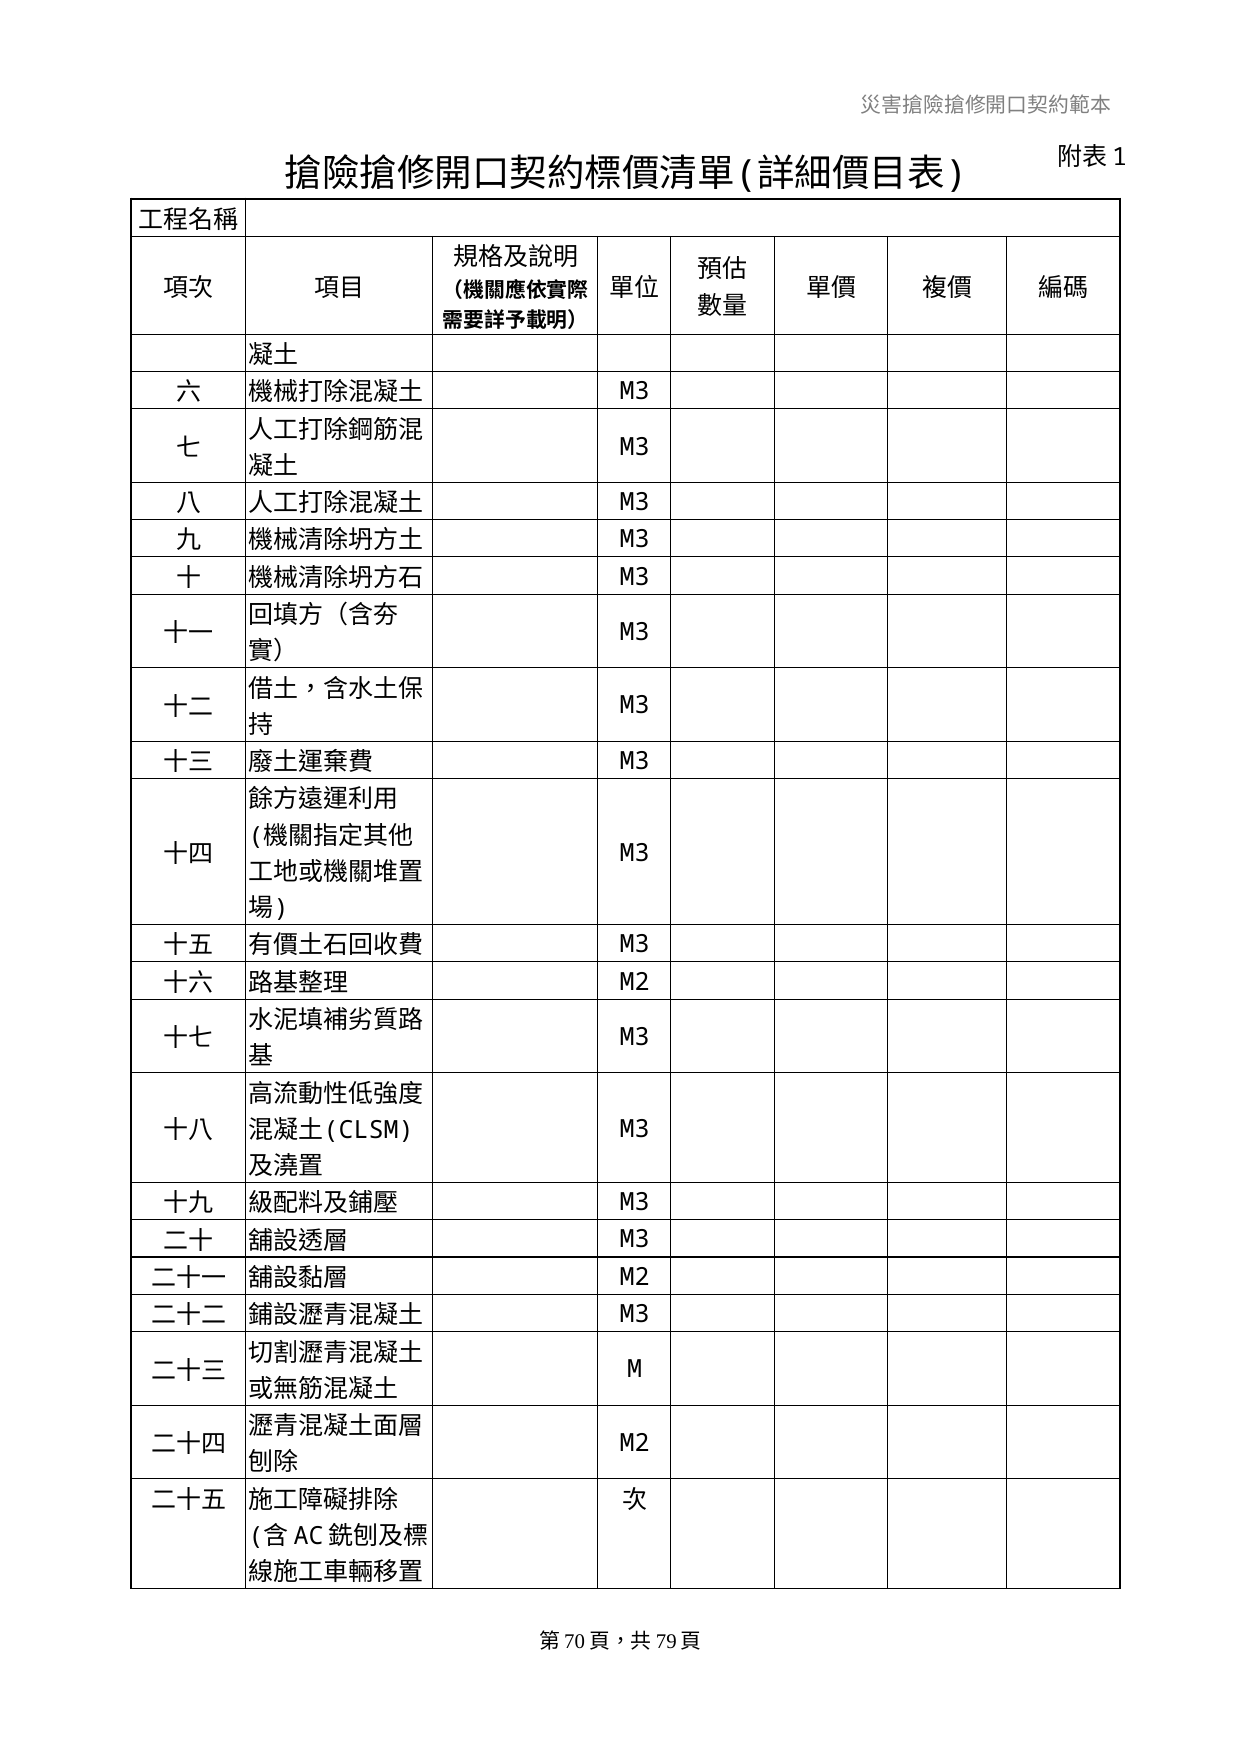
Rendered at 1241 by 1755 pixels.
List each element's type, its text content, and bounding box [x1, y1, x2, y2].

table_cell [1007, 1000, 1119, 1072]
table_cell 借土，含水土保持 [246, 668, 432, 741]
table_cell 十一 [132, 595, 245, 667]
table_cell [1007, 1220, 1119, 1256]
table_cell 二十一 [132, 1258, 245, 1294]
table_cell 施工障礙排除(含AC銑刨及標線施工車輛移置 [246, 1479, 432, 1588]
table_cell M3 [598, 1220, 670, 1256]
table_cell 廢土運棄費 [246, 742, 432, 778]
table_cell [671, 1000, 774, 1072]
table_cell M3 [598, 557, 670, 593]
table_cell [888, 372, 1006, 408]
table_cell [671, 409, 774, 482]
table_cell 二十二 [132, 1295, 245, 1331]
table_cell [775, 1183, 887, 1219]
table_cell [671, 372, 774, 408]
table_cell [671, 1258, 774, 1294]
table_cell [1007, 962, 1119, 998]
table_cell [1007, 742, 1119, 778]
table_cell [775, 1073, 887, 1182]
table_cell [1007, 1406, 1119, 1478]
table_cell 複價 [888, 237, 1006, 333]
table_cell [888, 962, 1006, 998]
table_cell 九 [132, 520, 245, 556]
table_cell 人工打除鋼筋混凝土 [246, 409, 432, 482]
table_cell [433, 1332, 597, 1404]
table_cell M3 [598, 668, 670, 741]
table_cell [433, 1073, 597, 1182]
table_cell M3 [598, 409, 670, 482]
table_cell [775, 1000, 887, 1072]
table_cell [1007, 520, 1119, 556]
table_cell [433, 1295, 597, 1331]
table_cell 水泥填補劣質路基 [246, 1000, 432, 1072]
table_cell 機械清除坍方土 [246, 520, 432, 556]
table_cell 十八 [132, 1073, 245, 1182]
table_cell [433, 335, 597, 371]
table_cell [888, 1295, 1006, 1331]
table_cell [775, 595, 887, 667]
table_cell 機械打除混凝土 [246, 372, 432, 408]
table_cell [775, 668, 887, 741]
table_cell [1007, 595, 1119, 667]
table_cell [775, 962, 887, 998]
table_cell [671, 779, 774, 924]
table_cell [433, 483, 597, 519]
table_cell [671, 1073, 774, 1182]
table_cell [888, 1073, 1006, 1182]
table_cell [1007, 668, 1119, 741]
table_cell 回填方（含夯實） [246, 595, 432, 667]
table_cell [671, 962, 774, 998]
table_cell [888, 1258, 1006, 1294]
table_cell 二十四 [132, 1406, 245, 1478]
table_cell 餘方遠運利用(機關指定其他工地或機關堆置場) [246, 779, 432, 924]
table_cell [775, 1332, 887, 1404]
table_cell 有價土石回收費 [246, 925, 432, 961]
table_cell 十三 [132, 742, 245, 778]
table_cell [671, 483, 774, 519]
table_cell [775, 1406, 887, 1478]
table_cell [433, 668, 597, 741]
table_cell 舖設透層 [246, 1220, 432, 1256]
table_cell [888, 1000, 1006, 1072]
table_cell 十五 [132, 925, 245, 961]
table_cell 工程名稱 [132, 200, 245, 236]
table_cell [246, 200, 1119, 236]
table_cell [1007, 779, 1119, 924]
table_cell [888, 335, 1006, 371]
table_cell [598, 335, 670, 371]
table_cell [433, 595, 597, 667]
table_cell [433, 1220, 597, 1256]
table_cell 凝土 [246, 335, 432, 371]
table_cell [671, 742, 774, 778]
table_header 搶險搶修開口契約標價清單(詳細價目表) [131, 129, 1179, 197]
table_cell [433, 779, 597, 924]
table_cell 十二 [132, 668, 245, 741]
table_cell 十 [132, 557, 245, 593]
table_cell 次 [598, 1479, 670, 1588]
table_cell [775, 409, 887, 482]
table_cell 七 [132, 409, 245, 482]
table_cell M3 [598, 595, 670, 667]
table_cell [433, 409, 597, 482]
table_cell [433, 742, 597, 778]
table_cell 十七 [132, 1000, 245, 1072]
table_cell [433, 1000, 597, 1072]
table_cell [671, 668, 774, 741]
table_cell [888, 520, 1006, 556]
table_cell 項次 [132, 237, 245, 333]
table_cell 單位 [598, 237, 670, 333]
table_cell [433, 1258, 597, 1294]
table_cell [1007, 1479, 1119, 1588]
table_cell [888, 1406, 1006, 1478]
table_cell 路基整理 [246, 962, 432, 998]
table_cell 八 [132, 483, 245, 519]
table_cell [1007, 409, 1119, 482]
table_cell 舖設黏層 [246, 1258, 432, 1294]
table_cell [775, 1258, 887, 1294]
table_cell 機械清除坍方石 [246, 557, 432, 593]
table_cell [671, 925, 774, 961]
table_cell [671, 557, 774, 593]
table_cell [888, 1220, 1006, 1256]
table_cell [775, 925, 887, 961]
table_cell [671, 520, 774, 556]
table_cell 切割瀝青混凝土或無筋混凝土 [246, 1332, 432, 1404]
table_cell 編碼 [1007, 237, 1119, 333]
table_cell 六 [132, 372, 245, 408]
table_cell [888, 557, 1006, 593]
table_cell [888, 1183, 1006, 1219]
table_cell [1007, 1183, 1119, 1219]
table_cell [1007, 335, 1119, 371]
table_cell [888, 779, 1006, 924]
table_cell [132, 335, 245, 371]
table_cell [888, 1332, 1006, 1404]
table_cell 二十三 [132, 1332, 245, 1404]
table_cell [775, 520, 887, 556]
table_cell 規格及說明 （機關應依實際需要詳予載明） [433, 237, 597, 333]
table_cell [775, 372, 887, 408]
table_cell [1007, 1258, 1119, 1294]
table_cell [671, 335, 774, 371]
table_cell 預估數量 [671, 237, 774, 333]
table_cell 高流動性低強度混凝土(CLSM)及澆置 [246, 1073, 432, 1182]
table_cell [775, 557, 887, 593]
table_cell [1007, 372, 1119, 408]
table_cell [1007, 925, 1119, 961]
table_cell [671, 1406, 774, 1478]
table_cell [775, 742, 887, 778]
table_cell [433, 925, 597, 961]
table_cell [671, 595, 774, 667]
table_cell M3 [598, 779, 670, 924]
table_cell 瀝青混凝土面層刨除 [246, 1406, 432, 1478]
table_cell M3 [598, 925, 670, 961]
table_cell [888, 1479, 1006, 1588]
table_cell M2 [598, 1406, 670, 1478]
table_cell 二十 [132, 1220, 245, 1256]
table_cell [433, 557, 597, 593]
table_cell 單價 [775, 237, 887, 333]
table_cell [1007, 1295, 1119, 1331]
table_cell M3 [598, 742, 670, 778]
table_cell [671, 1183, 774, 1219]
table_cell [775, 335, 887, 371]
table_cell [888, 925, 1006, 961]
table_cell 人工打除混凝土 [246, 483, 432, 519]
table_cell [775, 483, 887, 519]
table_cell [775, 1295, 887, 1331]
table_cell [433, 1479, 597, 1588]
table_cell 十九 [132, 1183, 245, 1219]
table_cell [775, 1220, 887, 1256]
table_cell 十四 [132, 779, 245, 924]
table_cell [775, 1479, 887, 1588]
table_cell [433, 1406, 597, 1478]
table_cell M3 [598, 520, 670, 556]
table_cell [888, 595, 1006, 667]
table_cell [888, 742, 1006, 778]
table_cell [1007, 483, 1119, 519]
table_cell [433, 962, 597, 998]
table_cell M2 [598, 962, 670, 998]
table_cell 級配料及鋪壓 [246, 1183, 432, 1219]
table_cell 鋪設瀝青混凝土 [246, 1295, 432, 1331]
table_cell 二十五 [132, 1479, 245, 1588]
table_cell [433, 372, 597, 408]
table_cell [671, 1479, 774, 1588]
table_cell [888, 483, 1006, 519]
table_cell [1007, 1073, 1119, 1182]
table_cell [1007, 1332, 1119, 1404]
table_cell M2 [598, 1258, 670, 1294]
table_cell M3 [598, 1183, 670, 1219]
table_cell 項目 [246, 237, 432, 333]
table_cell [888, 668, 1006, 741]
table_cell 十六 [132, 962, 245, 998]
table_cell [671, 1332, 774, 1404]
table_cell [888, 409, 1006, 482]
table_cell [1007, 557, 1119, 593]
table_cell [433, 1183, 597, 1219]
table_cell [671, 1295, 774, 1331]
table_cell M3 [598, 1073, 670, 1182]
table_cell M3 [598, 483, 670, 519]
table_cell M3 [598, 1000, 670, 1072]
table_cell M3 [598, 372, 670, 408]
table_cell [671, 1220, 774, 1256]
table_cell [433, 520, 597, 556]
table_cell M3 [598, 1295, 670, 1331]
table_cell M [598, 1332, 670, 1404]
table_cell [775, 779, 887, 924]
